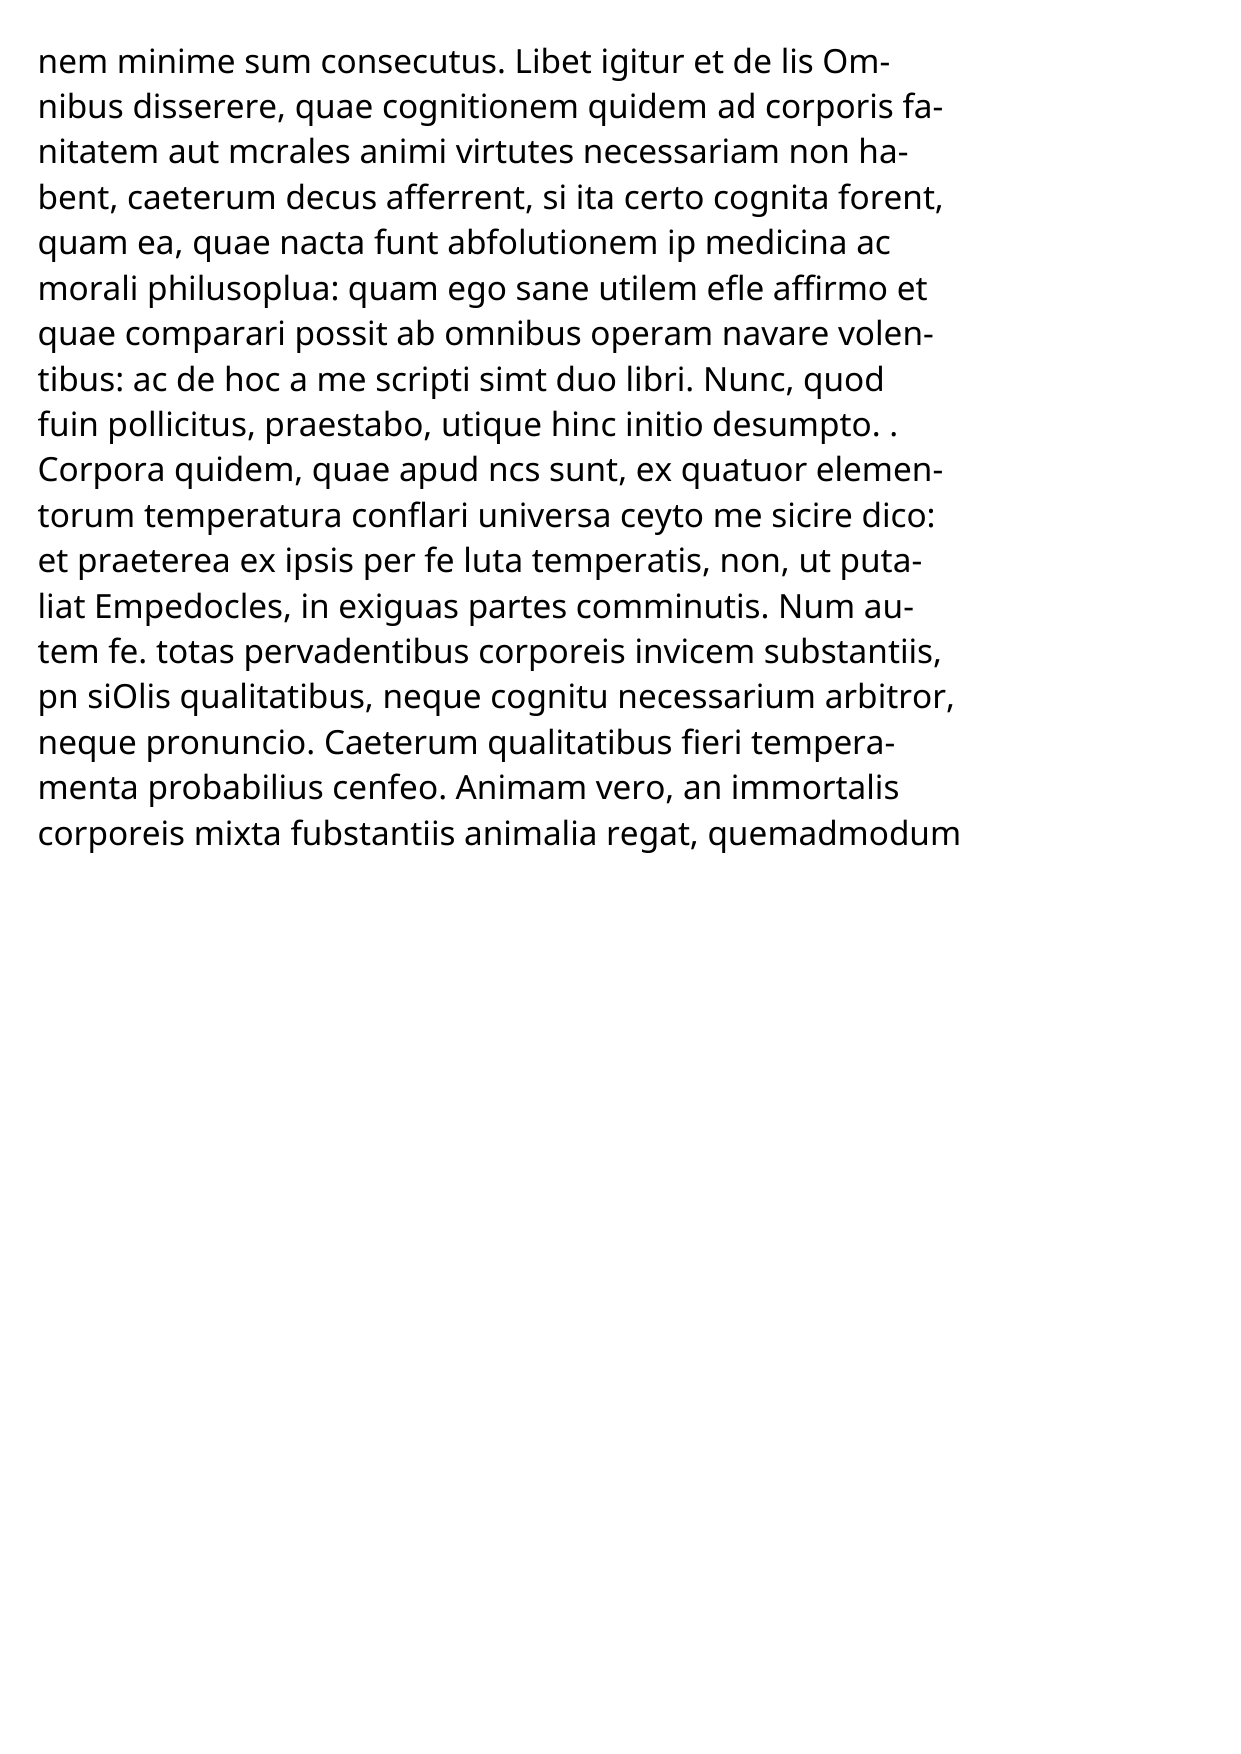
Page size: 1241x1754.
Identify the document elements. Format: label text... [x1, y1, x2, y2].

text nem minime sum consecutus. Libet igitur et de lis Om- nibus disserere, quae cognitionem quidem ad corporis fa- nitatem aut mcrales animi virtutes necessariam non ha- bent, caeterum decus afferrent, si ita certo cognita forent, quam ea, quae nacta funt abfolutionem ip medicina ac morali philusoplua: quam ego sane utilem efle affirmo et quae comparari possit ab omnibus operam navare volen- tibus: ac de hoc a me scripti simt duo libri. Nunc, quod fuin pollicitus, praestabo, utique hinc initio desumpto. . Corpora quidem, quae apud ncs sunt, ex quatuor elemen- torum temperatura conflari universa ceyto me sicire dico: et praeterea ex ipsis per fe luta temperatis, non, ut puta- liat Empedocles, in exiguas partes comminutis. Num au- tem fe. totas pervadentibus corporeis invicem substantiis, pn siOlis qualitatibus, neque cognitu necessarium arbitror, neque pronuncio. Caeterum qualitatibus fieri tempera- menta probabilius cenfeo. Animam vero, an immortalis corporeis mixta fubstantiis animalia regat, quemadmodum [37, 37, 1203, 855]
